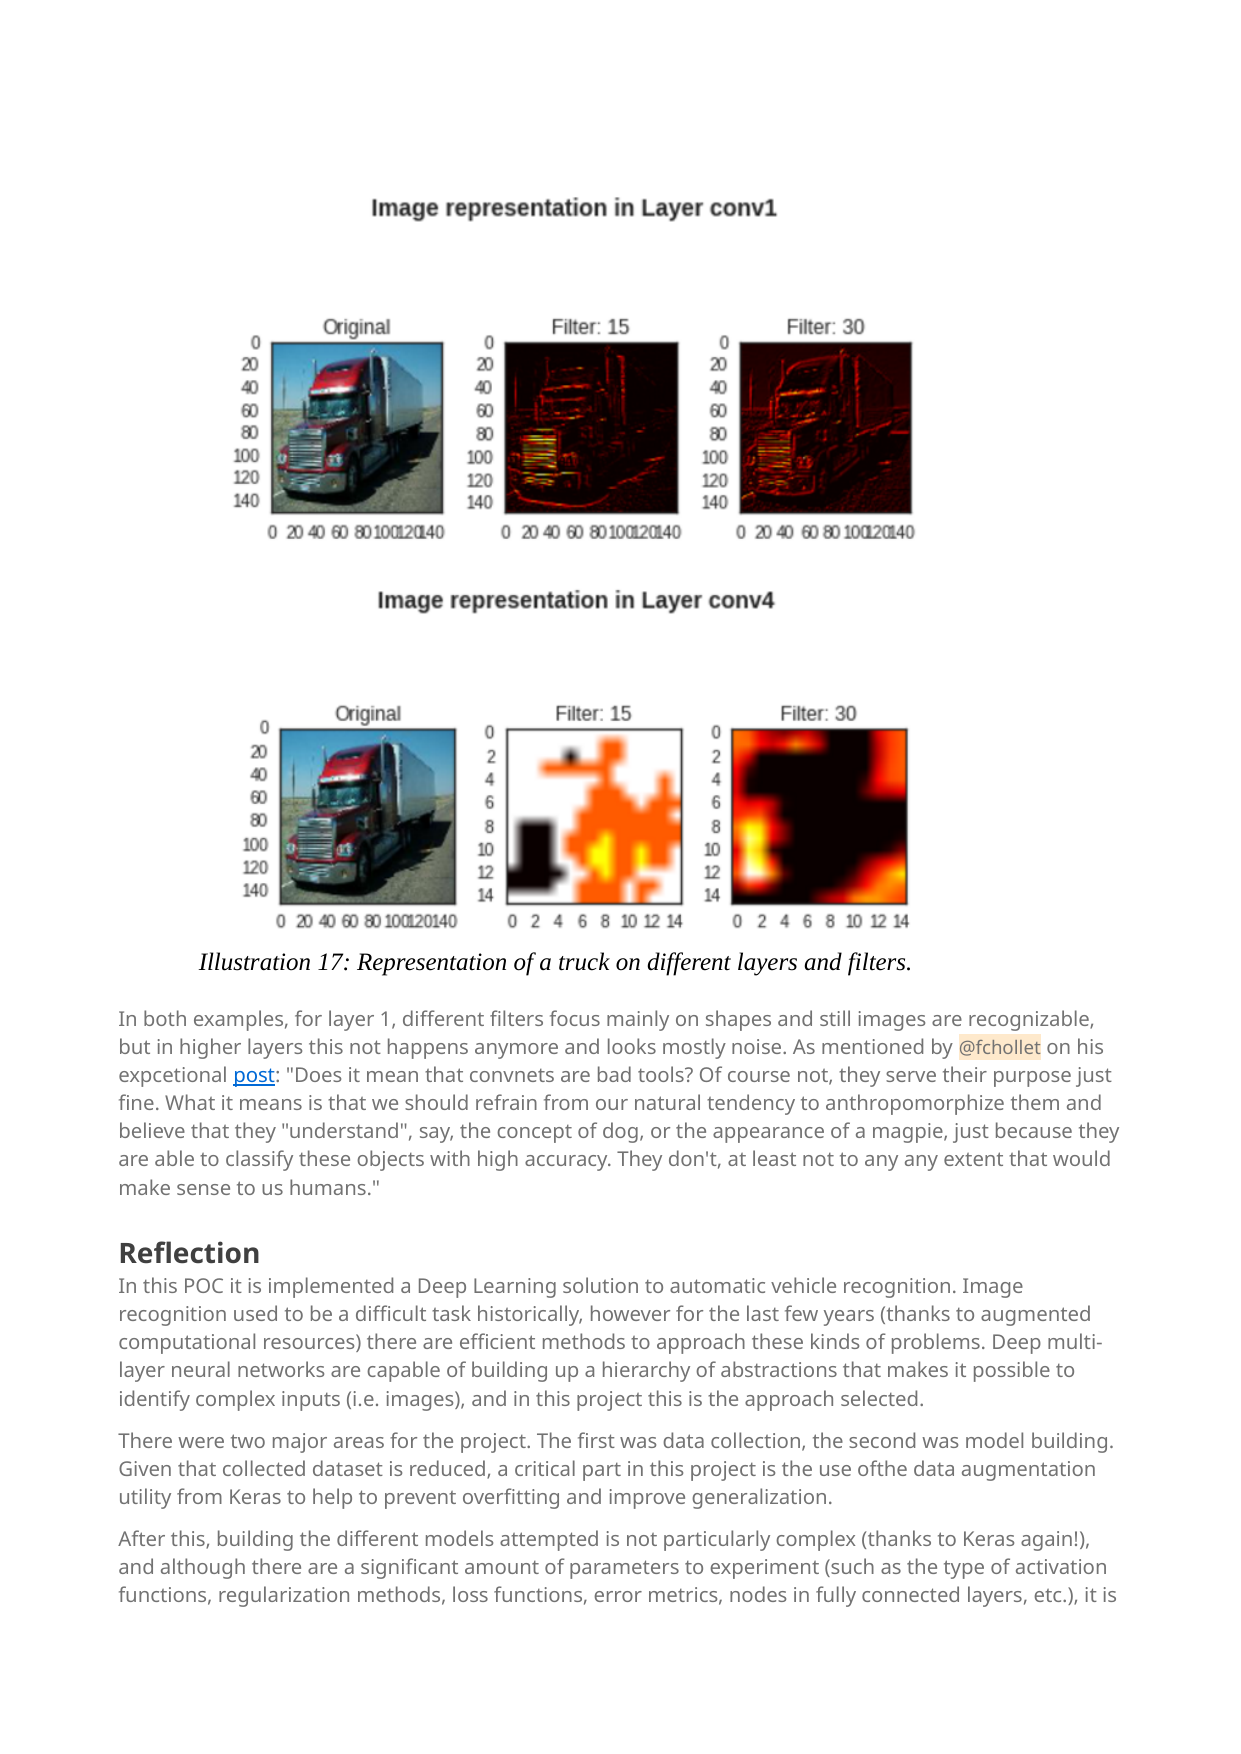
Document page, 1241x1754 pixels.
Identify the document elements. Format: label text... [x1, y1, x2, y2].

picture [198, 175, 958, 948]
text In both examples, for layer 1, different filters focus mainly on shapes and still images are recognizable, but in higher layers this not happens anymore and looks mostly noise. As mentioned by @fchollet on his expcetional post: "Does it mean that convnets are bad tools? Of course not, they serve their purpose just fine. What it means is that we should refrain from our natural tendency to anthropomorphize them and believe that they "understand", say, the concept of dog, or the appearance of a magpie, just because they are able to classify these objects with high accuracy. They don't, at least not to any any extent that would make sense to us humans." [118, 1004, 1122, 1201]
text In this POC it is implemented a Deep Learning solution to automatic vehicle recognition. Image recognition used to be a difficult task historically, however for the last few years (thanks to augmented computational resources) there are efficient methods to approach these kinds of problems. Deep multi-layer neural networks are capable of building up a hierarchy of abstractions that makes it possible to identify complex inputs (i.e. images), and in this project this is the approach selected. [118, 1271, 1122, 1412]
text Illustration 17: Representation of a truck on different layers and filters. [198, 948, 957, 976]
subtitle Reflection [118, 1215, 1122, 1271]
text There were two major areas for the project. The first was data collection, the second was model building. Given that collected dataset is reduced, a critical part in this project is the use ofthe data augmentation utility from Keras to help to prevent overfitting and improve generalization. [118, 1426, 1122, 1510]
text After this, building the different models attempted is not particularly complex (thanks to Keras again!), and although there are a significant amount of parameters to experiment (such as the type of activation functions, regularization methods, loss functions, error metrics, nodes in fully connected layers, etc.), it is [118, 1524, 1122, 1609]
